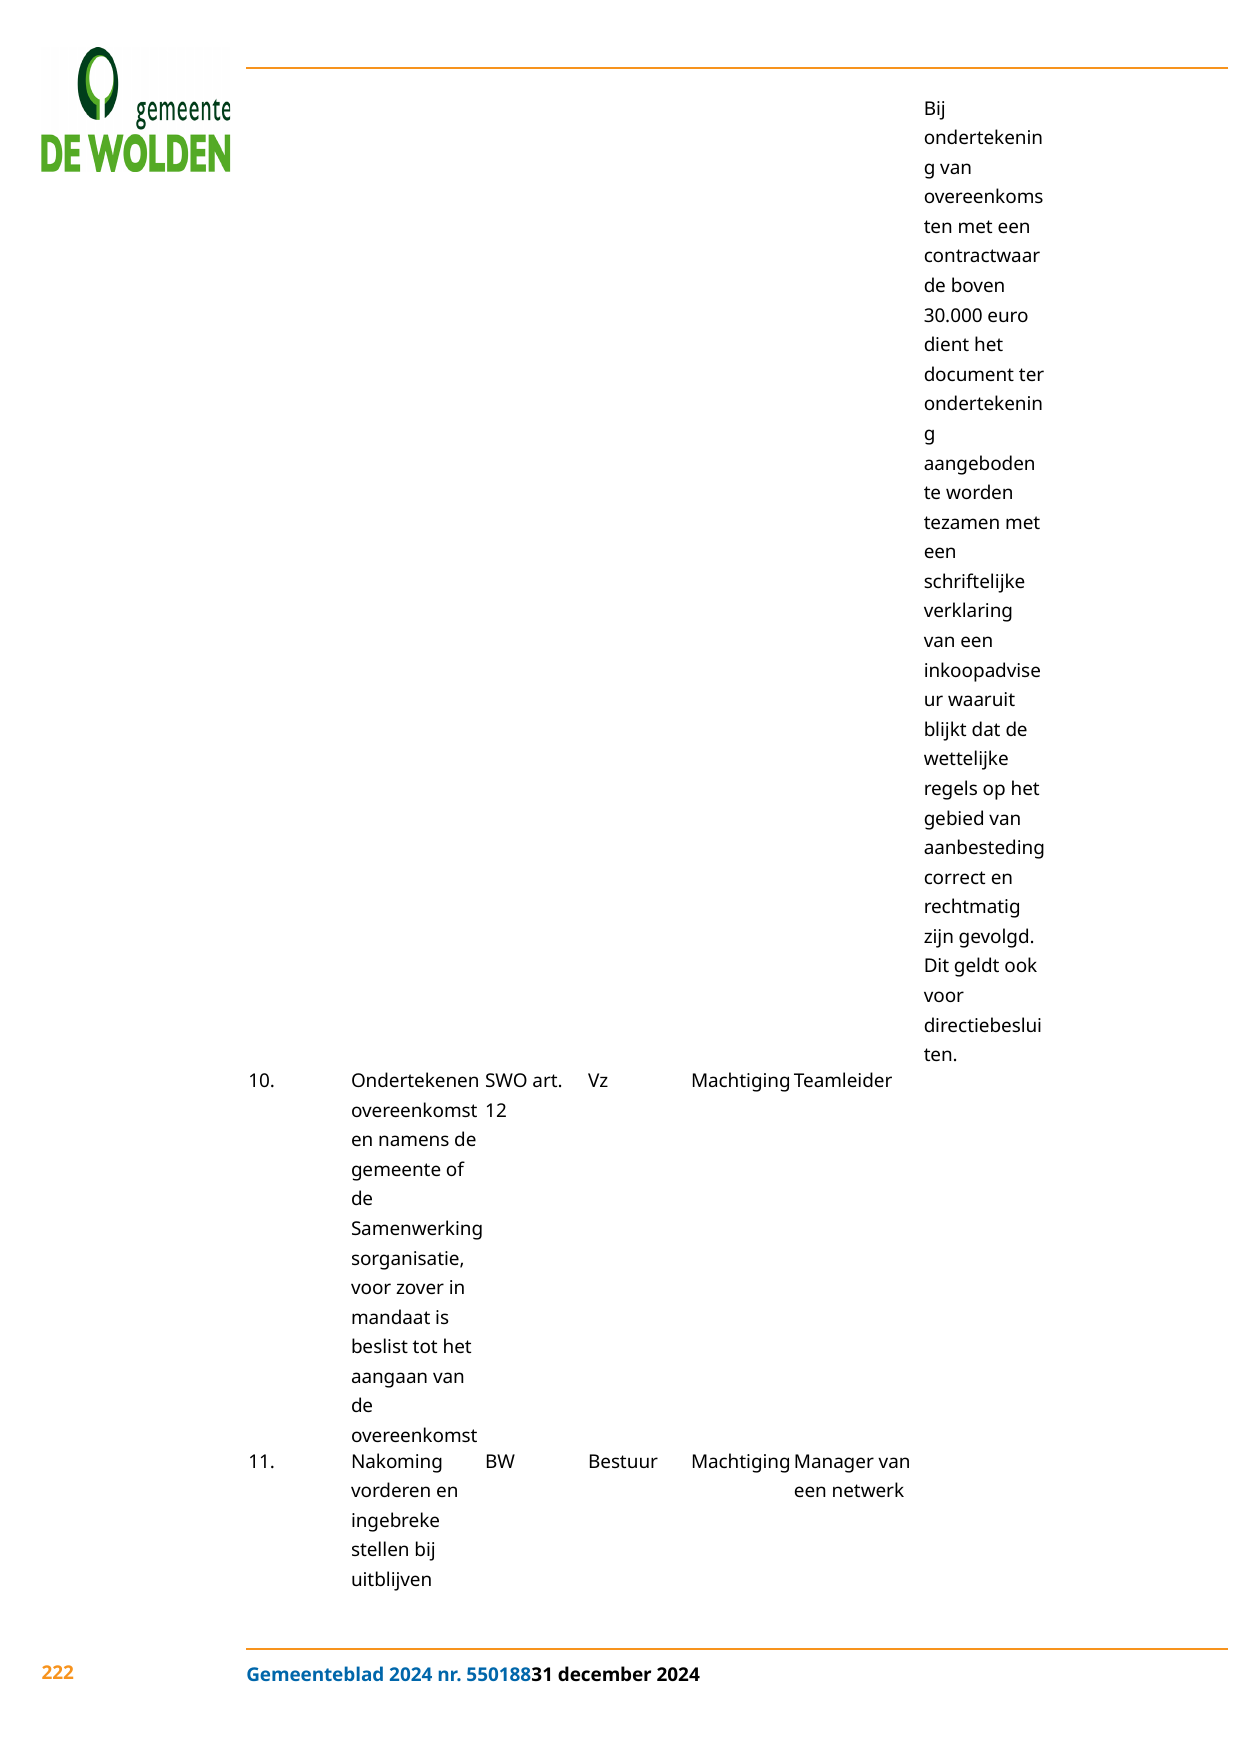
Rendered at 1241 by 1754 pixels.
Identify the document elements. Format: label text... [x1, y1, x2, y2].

table_cell BW [485, 1448, 588, 1592]
table_cell 11. [248, 1448, 351, 1592]
table_cell Teamleider [794, 1067, 923, 1448]
table_cell Machtiging [691, 1448, 794, 1592]
table_cell [485, 95, 588, 1067]
table_cell Ondertekenen overeenkomsten namens de gemeente of de Samenwerkingsorganisatie, voor zover in mandaat is beslist tot het aangaan van de overeenkomst [351, 1067, 485, 1448]
table_cell Vz [588, 1067, 691, 1448]
table_cell [794, 95, 923, 1067]
table_cell [691, 95, 794, 1067]
picture [41, 47, 231, 172]
table_cell [351, 95, 485, 1067]
table_cell [924, 1067, 1049, 1448]
table_cell [248, 95, 351, 1067]
table_cell Bestuur [588, 1448, 691, 1592]
table_cell Bij ondertekening van overeenkomsten met een contractwaarde boven 30.000 euro dient het document ter ondertekening aangeboden te worden tezamen met een schriftelijke verklaring van een inkoopadviseur waaruit blijkt dat de wettelijke regels op het gebied van aanbesteding correct en rechtmatig zijn gevolgd. Dit geldt ook voor directiebesluiten. [924, 95, 1049, 1067]
table_cell Machtiging [691, 1067, 794, 1448]
table_cell SWO art. 12 [485, 1067, 588, 1448]
table_cell [588, 95, 691, 1067]
table_cell Nakoming vorderen en ingebreke stellen bij uitblijven [351, 1448, 485, 1592]
table_cell Manager van een netwerk [794, 1448, 923, 1592]
table_cell [924, 1448, 1049, 1592]
table_cell 10. [248, 1067, 351, 1448]
